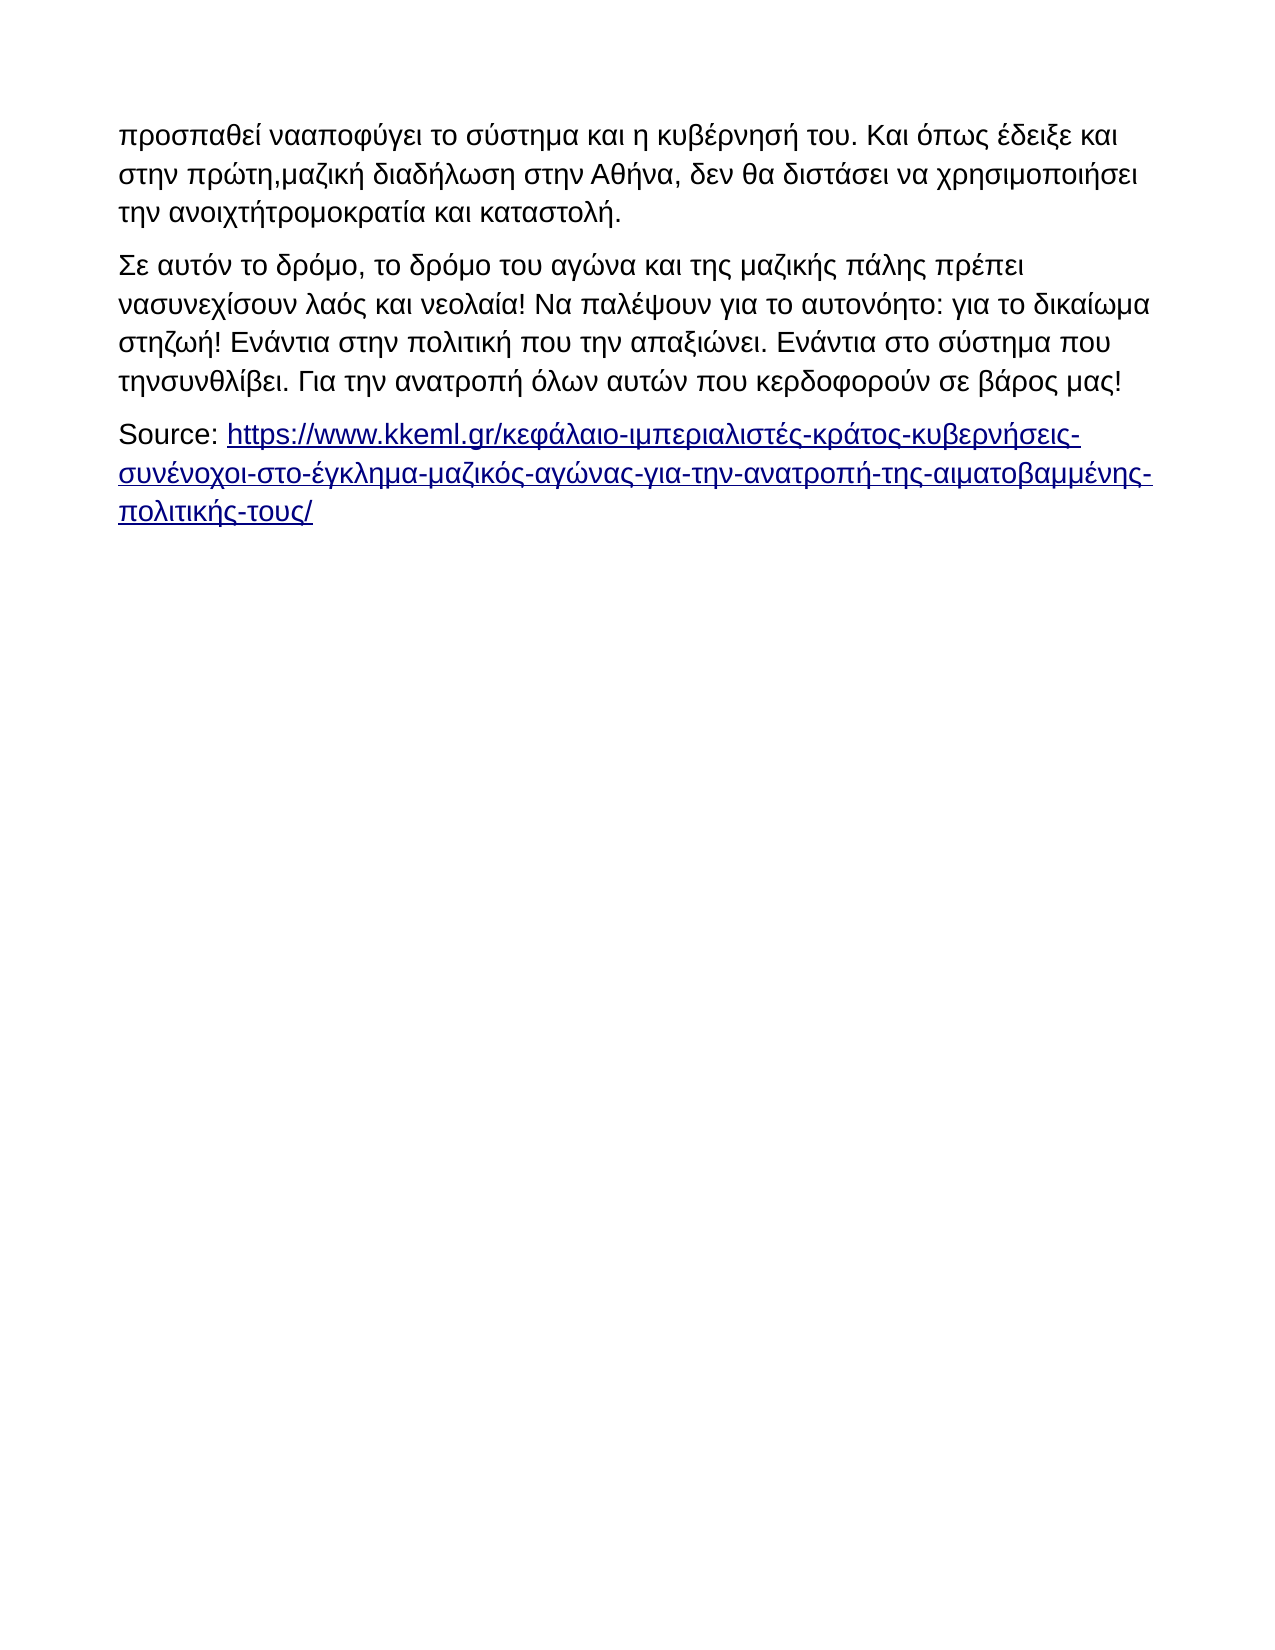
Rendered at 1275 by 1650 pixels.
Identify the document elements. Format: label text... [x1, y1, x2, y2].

text προσπαθεί νααποφύγει το σύστημα και η κυβέρνησή του. Και όπως έδειξε και στην πρώτη,μαζική διαδήλωση στην Αθήνα, δεν θα διστάσει να χρησιμοποιήσει την ανοιχτήτρομοκρατία και καταστολή. [118, 118, 1157, 229]
text Source: https://www.kkeml.gr/κεφάλαιο-ιμπεριαλιστές-κράτος-κυβερνήσεις-συνένοχοι-στο-έγκλημα-μαζικός-αγώνας-για-την-ανατροπή-της-αιματοβαμμένης-πολιτικής-τους/ [118, 417, 1157, 528]
text Σε αυτόν το δρόμο, το δρόμο του αγώνα και της μαζικής πάλης πρέπει νασυνεχίσουν λαός και νεολαία! Να παλέψουν για το αυτονόητο: για το δικαίωμα στηζωή! Ενάντια στην πολιτική που την απαξιώνει. Ενάντια στο σύστημα που τηνσυνθλίβει. Για την ανατροπή όλων αυτών που κερδοφορούν σε βάρος μας! [118, 248, 1157, 397]
